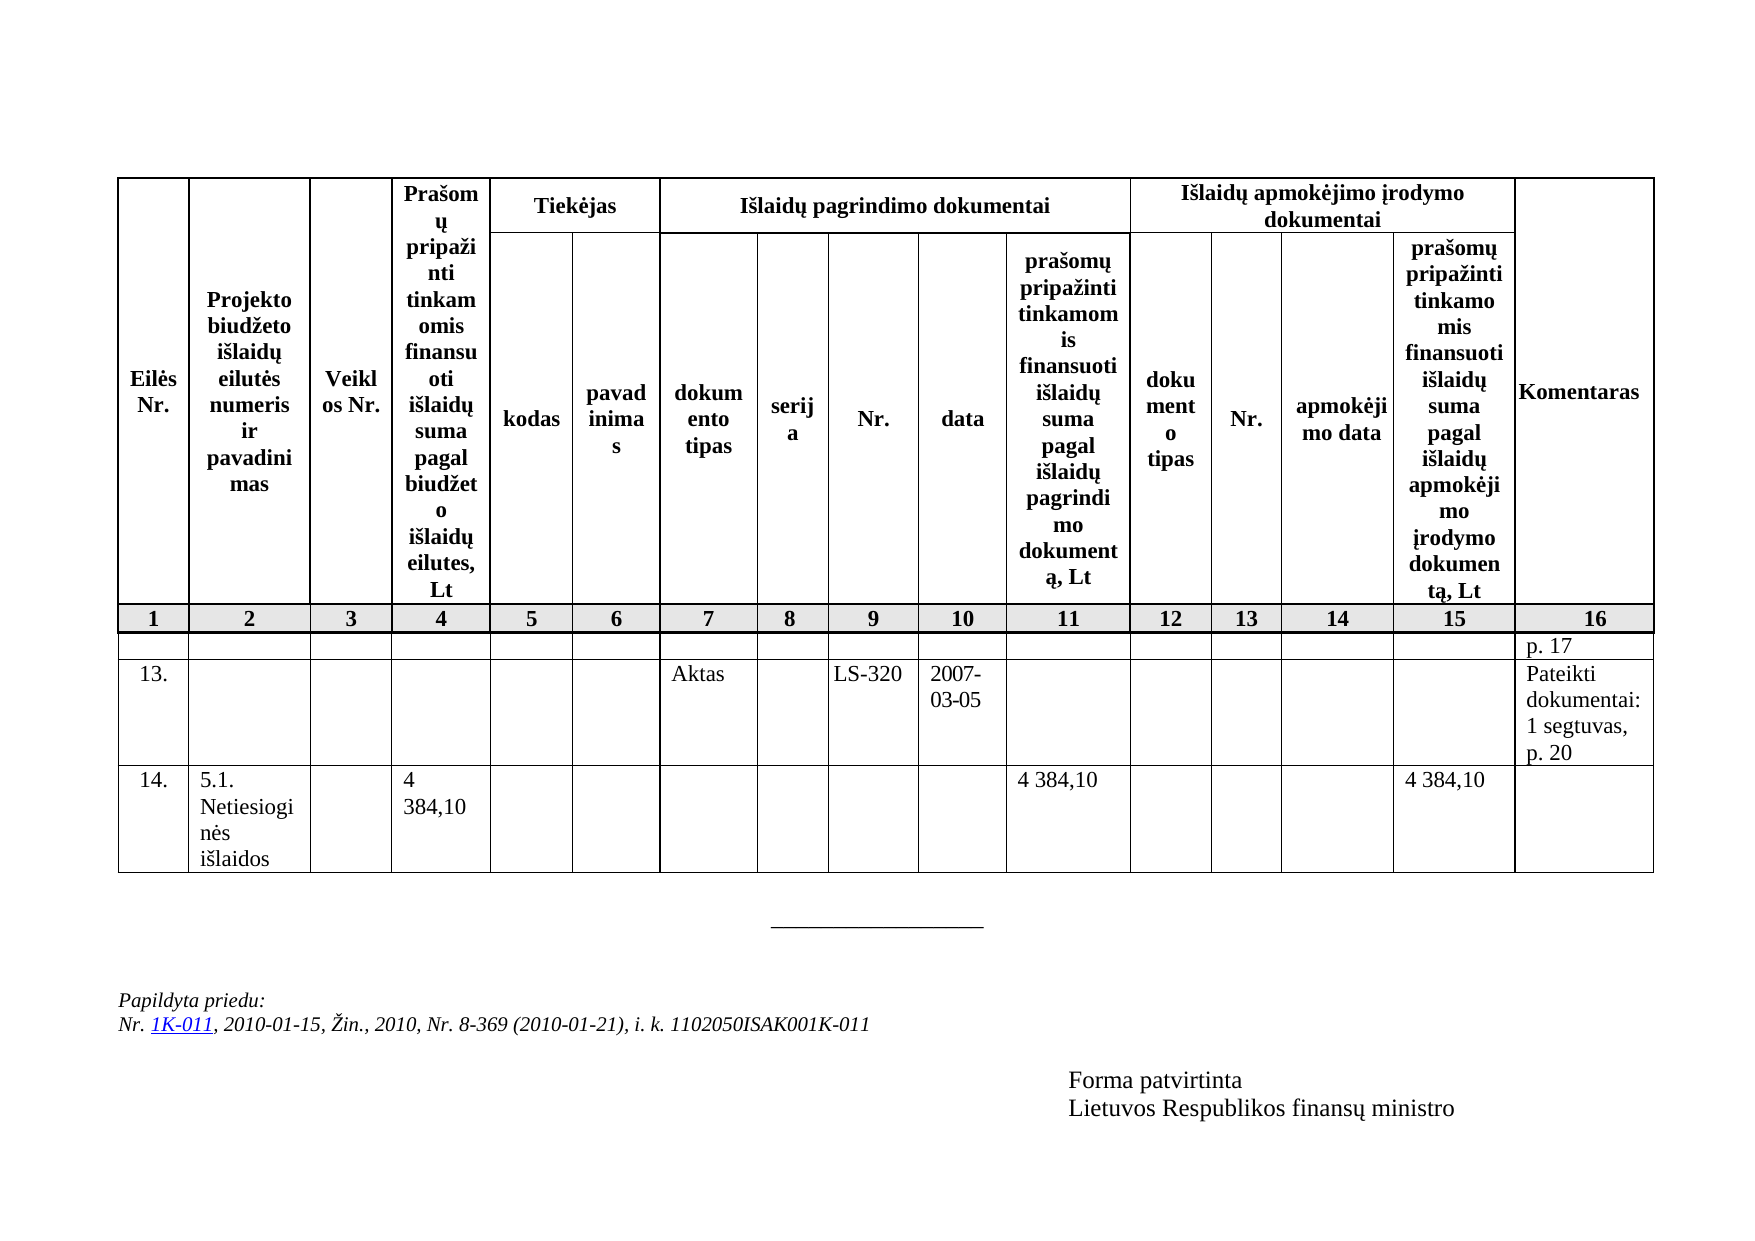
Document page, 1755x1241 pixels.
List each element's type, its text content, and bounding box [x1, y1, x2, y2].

table_cell serija [758, 234, 828, 603]
table_cell 5 [491, 605, 572, 631]
table_cell 13. [119, 660, 188, 765]
table_cell apmokėjimo data [1282, 233, 1393, 603]
table_cell [919, 634, 1006, 659]
table_cell 15 [1394, 605, 1514, 631]
table_cell [1212, 660, 1281, 765]
table_cell [758, 660, 828, 765]
table_cell [119, 634, 188, 659]
table_header Prašomų pripažinti tinkamomis finansuoti išlaidų suma pagal biudžeto išlaidų eilutes, Lt [393, 179, 489, 603]
table_cell [491, 660, 572, 765]
table_header Projekto biudžeto išlaidų eilutės numeris ir pavadinimas [190, 179, 309, 603]
table_cell 14 [1282, 605, 1393, 631]
table_cell [1131, 634, 1211, 659]
table_cell [1394, 660, 1514, 765]
table_cell [311, 634, 391, 659]
table_cell [661, 634, 757, 659]
table_cell 5.1. Netiesioginės išlaidos [189, 766, 310, 872]
table_cell [1212, 634, 1281, 659]
table_header Tiekėjas [491, 179, 659, 232]
table_cell p. 17 [1516, 634, 1653, 659]
table_cell [661, 766, 757, 872]
table_cell [189, 634, 310, 659]
table_cell [1516, 766, 1653, 872]
table_cell [1282, 766, 1393, 872]
table_cell 9 [829, 605, 918, 631]
table_cell data [919, 234, 1006, 603]
table_cell [392, 634, 490, 659]
table_header Išlaidų pagrindimo dokumentai [661, 179, 1130, 232]
table_cell Pateikti dokumentai: 1 segtuvas, p. 20 [1516, 660, 1653, 765]
table_header Veiklos Nr. [311, 179, 391, 603]
table_cell [1394, 634, 1514, 659]
table_cell LS-320 [829, 660, 918, 765]
table_cell 10 [919, 605, 1006, 631]
text Lietuvos Respublikos finansų ministro [1068, 1093, 1636, 1122]
table_cell [919, 766, 1006, 872]
table_cell [758, 766, 828, 872]
table_cell [491, 634, 572, 659]
table_header Išlaidų apmokėjimo įrodymo dokumentai [1131, 179, 1514, 232]
table_cell dokumento tipas [1131, 233, 1211, 603]
table_cell 16 [1516, 605, 1653, 631]
table_cell [829, 766, 918, 872]
table_cell prašomų pripažinti tinkamomis finansuoti išlaidų suma pagal išlaidų pagrindimo dokumentą, Lt [1007, 234, 1129, 603]
table_cell Nr. [1212, 233, 1281, 603]
table_cell 2007-03-05 [919, 660, 1006, 765]
table_cell 6 [573, 605, 659, 631]
table_cell [1131, 766, 1211, 872]
table_cell 3 [311, 605, 391, 631]
text Papildyta priedu: [118, 988, 1636, 1012]
table_cell 4 384,10 [392, 766, 490, 872]
table_cell [1007, 634, 1130, 659]
table_cell 14. [119, 766, 188, 872]
table_cell 13 [1212, 605, 1281, 631]
table_cell [311, 766, 391, 872]
table_header Komentaras [1516, 179, 1653, 603]
table_cell [573, 766, 659, 872]
table_cell [1212, 766, 1281, 872]
table_cell 2 [190, 605, 310, 631]
table_cell [1282, 634, 1393, 659]
table_cell 7 [661, 605, 757, 631]
table_cell [1282, 660, 1393, 765]
table_cell pavadinimas [573, 233, 659, 603]
table_cell 8 [758, 605, 828, 631]
table_cell [573, 634, 659, 659]
table_cell 4 [393, 605, 489, 631]
table_cell 4 384,10 [1394, 766, 1514, 872]
table_cell kodas [491, 233, 572, 603]
table_cell 11 [1007, 605, 1129, 631]
text Forma patvirtinta [1068, 1065, 1636, 1093]
table_cell [1007, 660, 1130, 765]
table_cell [491, 766, 572, 872]
table_cell [573, 660, 659, 765]
table_cell Aktas [661, 660, 757, 765]
table_cell [829, 634, 918, 659]
table_cell [311, 660, 391, 765]
text Nr. 1K-011, 2010-01-15, Žin., 2010, Nr. 8-369 (2010-01-21), i. k. 1102050ISAK001K-011 [118, 1012, 1636, 1036]
table_header Eilės Nr. [119, 179, 188, 603]
table_cell prašomų pripažinti tinkamomis finansuoti išlaidų suma pagal išlaidų apmokėjimo įrodymo dokumentą, Lt [1394, 233, 1514, 603]
table_cell 1 [119, 605, 188, 631]
table_cell [1131, 660, 1211, 765]
table_cell Nr. [829, 234, 918, 603]
text _________________ [118, 902, 1636, 930]
table_cell dokumento tipas [661, 234, 757, 603]
table_cell [189, 660, 310, 765]
table_cell 12 [1131, 605, 1211, 631]
table_cell [392, 660, 490, 765]
table_cell 4 384,10 [1007, 766, 1130, 872]
table_cell [758, 634, 828, 659]
